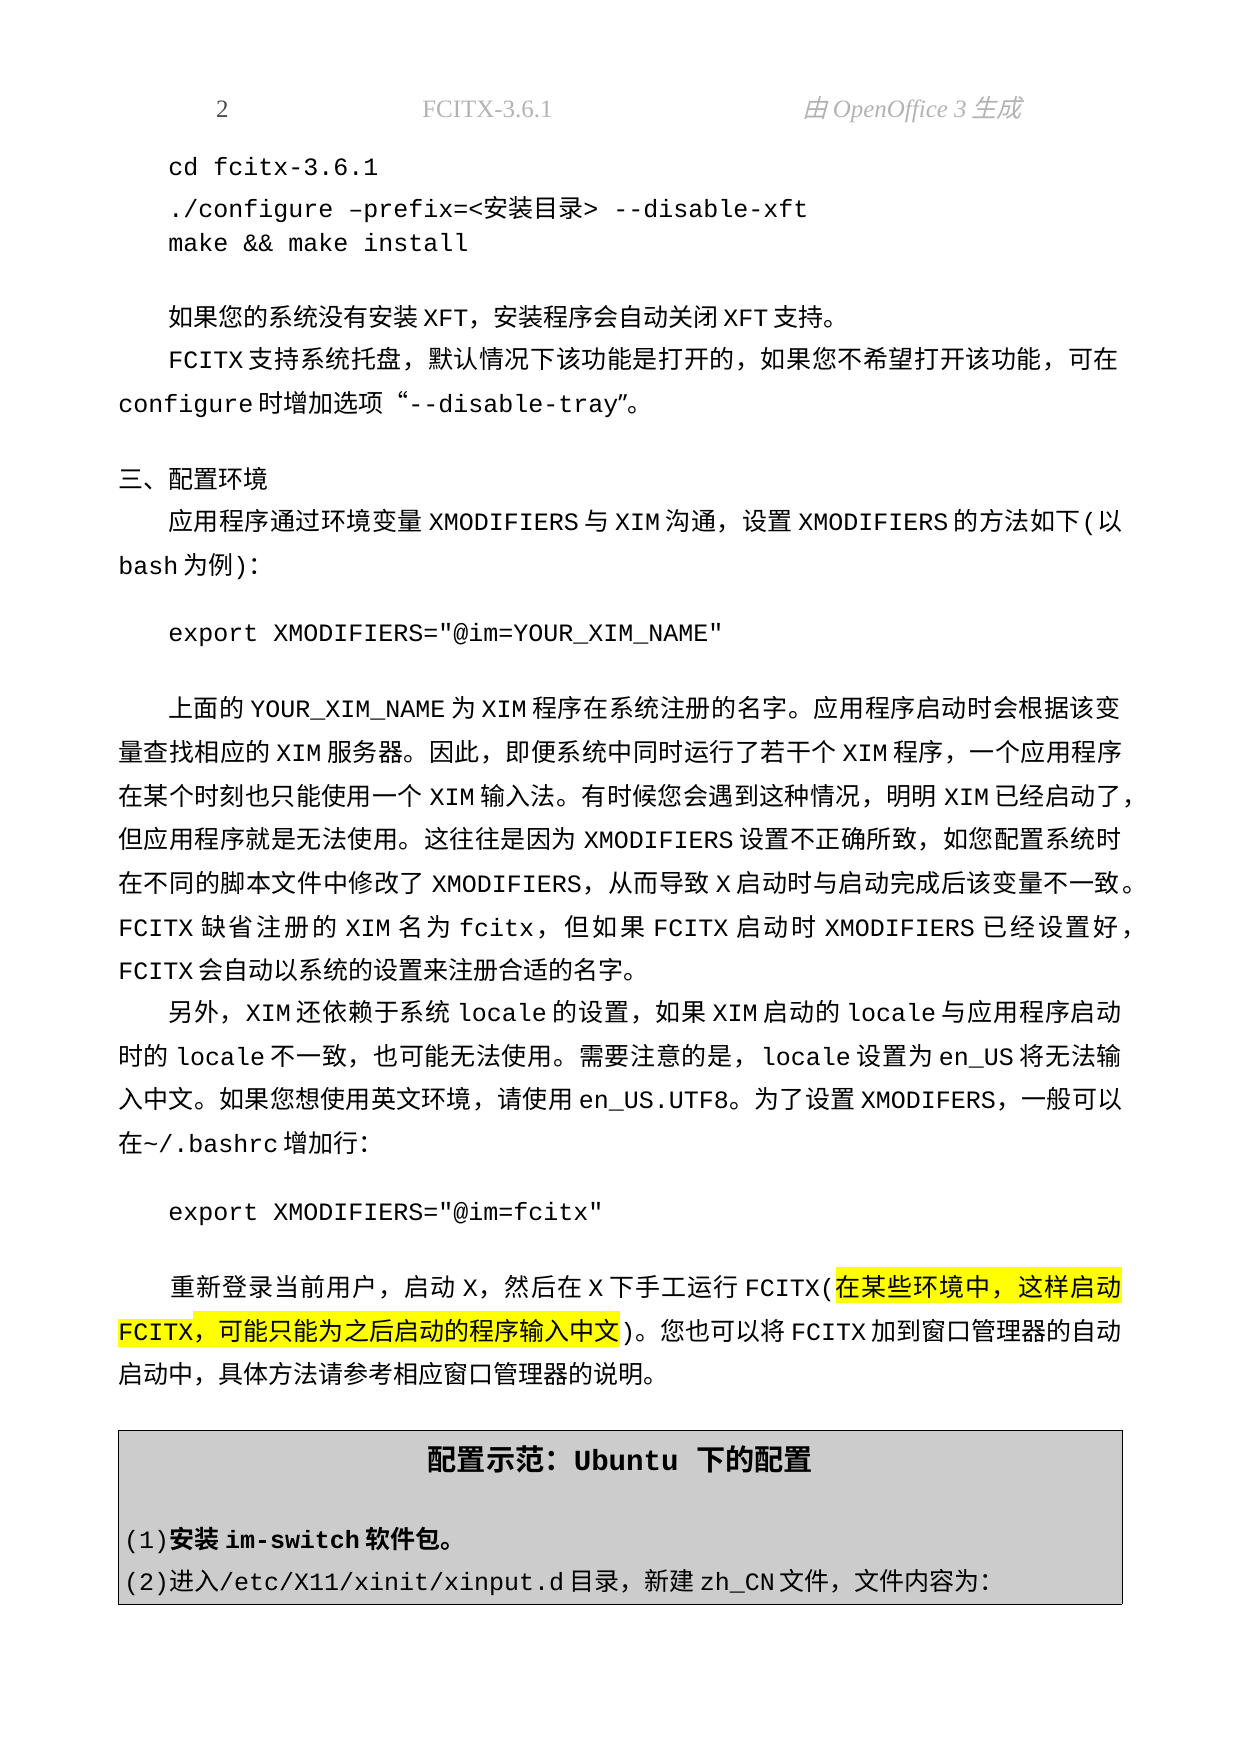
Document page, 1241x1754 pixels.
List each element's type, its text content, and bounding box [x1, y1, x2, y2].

text make && make install [118, 230, 1122, 258]
text 上面的YOUR_XIM_NAME为XIM程序在系统注册的名字。应用程序启动时会根据该变量查找相应的XIM服务器。因此，即便系统中同时运行了若干个XIM程序，一个应用程序在某个时刻也只能使用一个XIM输入法。有时候您会遇到这种情况，明明XIM已经启动了，但应用程序就是无法使用。这往往是因为XMODIFIERS设置不正确所致，如您配置系统时在不同的脚本文件中修改了XMODIFIERS，从而导致X启动时与启动完成后该变量不一致。FCITX缺省注册的XIM名为fcitx，但如果FCITX启动时XMODIFIERS已经设置好，FCITX会自动以系统的设置来注册合适的名字。 [118, 689, 1122, 987]
text cd fcitx-3.6.1 [118, 154, 1122, 182]
text ./configure –prefix=<安装目录> --disable-xft [118, 188, 1122, 224]
text export XMODIFIERS="@im=fcitx" [118, 1199, 1122, 1228]
text export XMODIFIERS="@im=YOUR_XIM_NAME" [118, 621, 1122, 649]
table_header 配置示范：Ubuntu 下的配置 (1)安装 im-switch软件包。 (2)进入/etc/X11/xinit/xinput.d目录，新建 zh_CN文件，文件内容为： [119, 1431, 1122, 1604]
text 如果您的系统没有安装XFT，安装程序会自动关闭XFT支持。 [118, 298, 1122, 334]
text 三、配置环境 [118, 459, 1122, 496]
text 应用程序通过环境变量XMODIFIERS与XIM沟通，设置XMODIFIERS的方法如下(以bash为例)： [118, 501, 1122, 582]
text FCITX支持系统托盘，默认情况下该功能是打开的，如果您不希望打开该功能，可在configure时增加选项“--disable-tray”。 [118, 340, 1122, 420]
text 另外，XIM还依赖于系统locale的设置，如果XIM启动的locale与应用程序启动时的locale不一致，也可能无法使用。需要注意的是，locale设置为en_US将无法输入中文。如果您想使用英文环境，请使用en_US.UTF8。为了设置XMODIFERS，一般可以在~/.bashrc增加行： [118, 993, 1122, 1160]
text 重新登录当前用户，启动X，然后在X下手工运行FCITX(在某些环境中，这样启动FCITX，可能只能为之后启动的程序输入中文)。您也可以将FCITX加到窗口管理器的自动启动中，具体方法请参考相应窗口管理器的说明。 [118, 1267, 1122, 1391]
